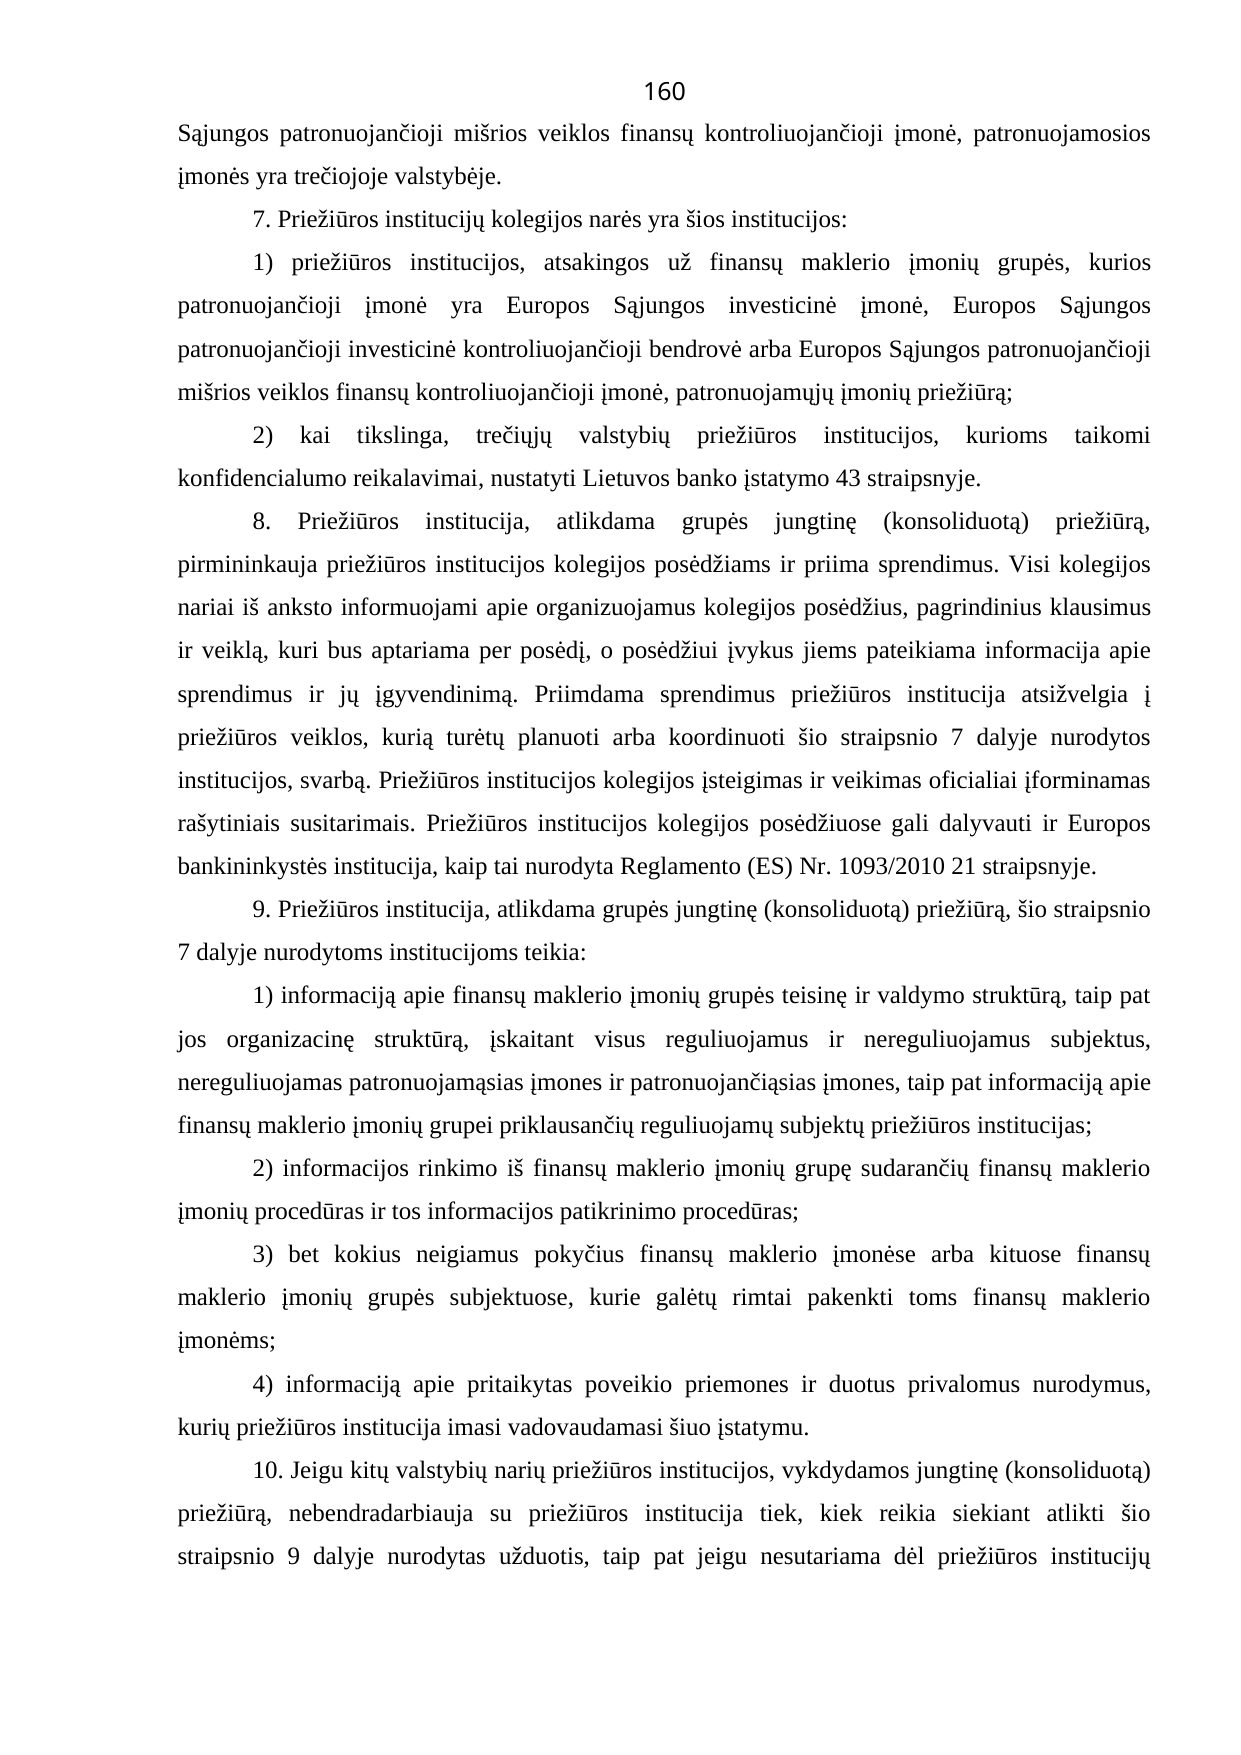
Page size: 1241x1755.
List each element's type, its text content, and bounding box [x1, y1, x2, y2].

text 2) kai tikslinga, trečiųjų valstybių priežiūros institucijos, kurioms taikomi konfidencialumo reikalavimai, nustatyti Lietuvos banko įstatymo 43 straipsnyje. [177, 420, 1152, 492]
text 8. Priežiūros institucija, atlikdama grupės jungtinę (konsoliduotą) priežiūrą, pirmininkauja priežiūros institucijos kolegijos posėdžiams ir priima sprendimus. Visi kolegijos nariai iš anksto informuojami apie organizuojamus kolegijos posėdžius, pagrindinius klausimus ir veiklą, kuri bus aptariama per posėdį, o posėdžiui įvykus jiems pateikiama informacija apie sprendimus ir jų įgyvendinimą. Priimdama sprendimus priežiūros institucija atsižvelgia į priežiūros veiklos, kurią turėtų planuoti arba koordinuoti šio straipsnio 7 dalyje nurodytos institucijos, svarbą. Priežiūros institucijos kolegijos įsteigimas ir veikimas oficialiai įforminamas rašytiniais susitarimais. Priežiūros institucijos kolegijos posėdžiuose gali dalyvauti ir Europos bankininkystės institucija, kaip tai nurodyta Reglamento (ES) Nr. 1093/2010 21 straipsnyje. [177, 506, 1152, 880]
text 2) informacijos rinkimo iš finansų maklerio įmonių grupę sudarančių finansų maklerio įmonių procedūras ir tos informacijos patikrinimo procedūras; [177, 1153, 1152, 1225]
text 4) informaciją apie pritaikytas poveikio priemones ir duotus privalomus nurodymus, kurių priežiūros institucija imasi vadovaudamasi šiuo įstatymu. [177, 1369, 1152, 1441]
text 3) bet kokius neigiamus pokyčius finansų maklerio įmonėse arba kituose finansų maklerio įmonių grupės subjektuose, kurie galėtų rimtai pakenkti toms finansų maklerio įmonėms; [177, 1239, 1152, 1354]
text 10. Jeigu kitų valstybių narių priežiūros institucijos, vykdydamos jungtinę (konsoliduotą) priežiūrą, nebendradarbiauja su priežiūros institucija tiek, kiek reikia siekiant atlikti šio straipsnio 9 dalyje nurodytas užduotis, taip pat jeigu nesutariama dėl priežiūros institucijų [177, 1455, 1152, 1570]
text Sąjungos patronuojančioji mišrios veiklos finansų kontroliuojančioji įmonė, patronuojamosios įmonės yra trečiojoje valstybėje. [177, 118, 1152, 190]
text 1) priežiūros institucijos, atsakingos už finansų maklerio įmonių grupės, kurios patronuojančioji įmonė yra Europos Sąjungos investicinė įmonė, Europos Sąjungos patronuojančioji investicinė kontroliuojančioji bendrovė arba Europos Sąjungos patronuojančioji mišrios veiklos finansų kontroliuojančioji įmonė, patronuojamųjų įmonių priežiūrą; [177, 247, 1152, 406]
text 7. Priežiūros institucijų kolegijos narės yra šios institucijos: [177, 204, 1152, 233]
text 9. Priežiūros institucija, atlikdama grupės jungtinę (konsoliduotą) priežiūrą, šio straipsnio 7 dalyje nurodytoms institucijoms teikia: [177, 894, 1152, 966]
text 1) informaciją apie finansų maklerio įmonių grupės teisinę ir valdymo struktūrą, taip pat jos organizacinę struktūrą, įskaitant visus reguliuojamus ir nereguliuojamus subjektus, nereguliuojamas patronuojamąsias įmones ir patronuojančiąsias įmones, taip pat informaciją apie finansų maklerio įmonių grupei priklausančių reguliuojamų subjektų priežiūros institucijas; [177, 981, 1152, 1139]
